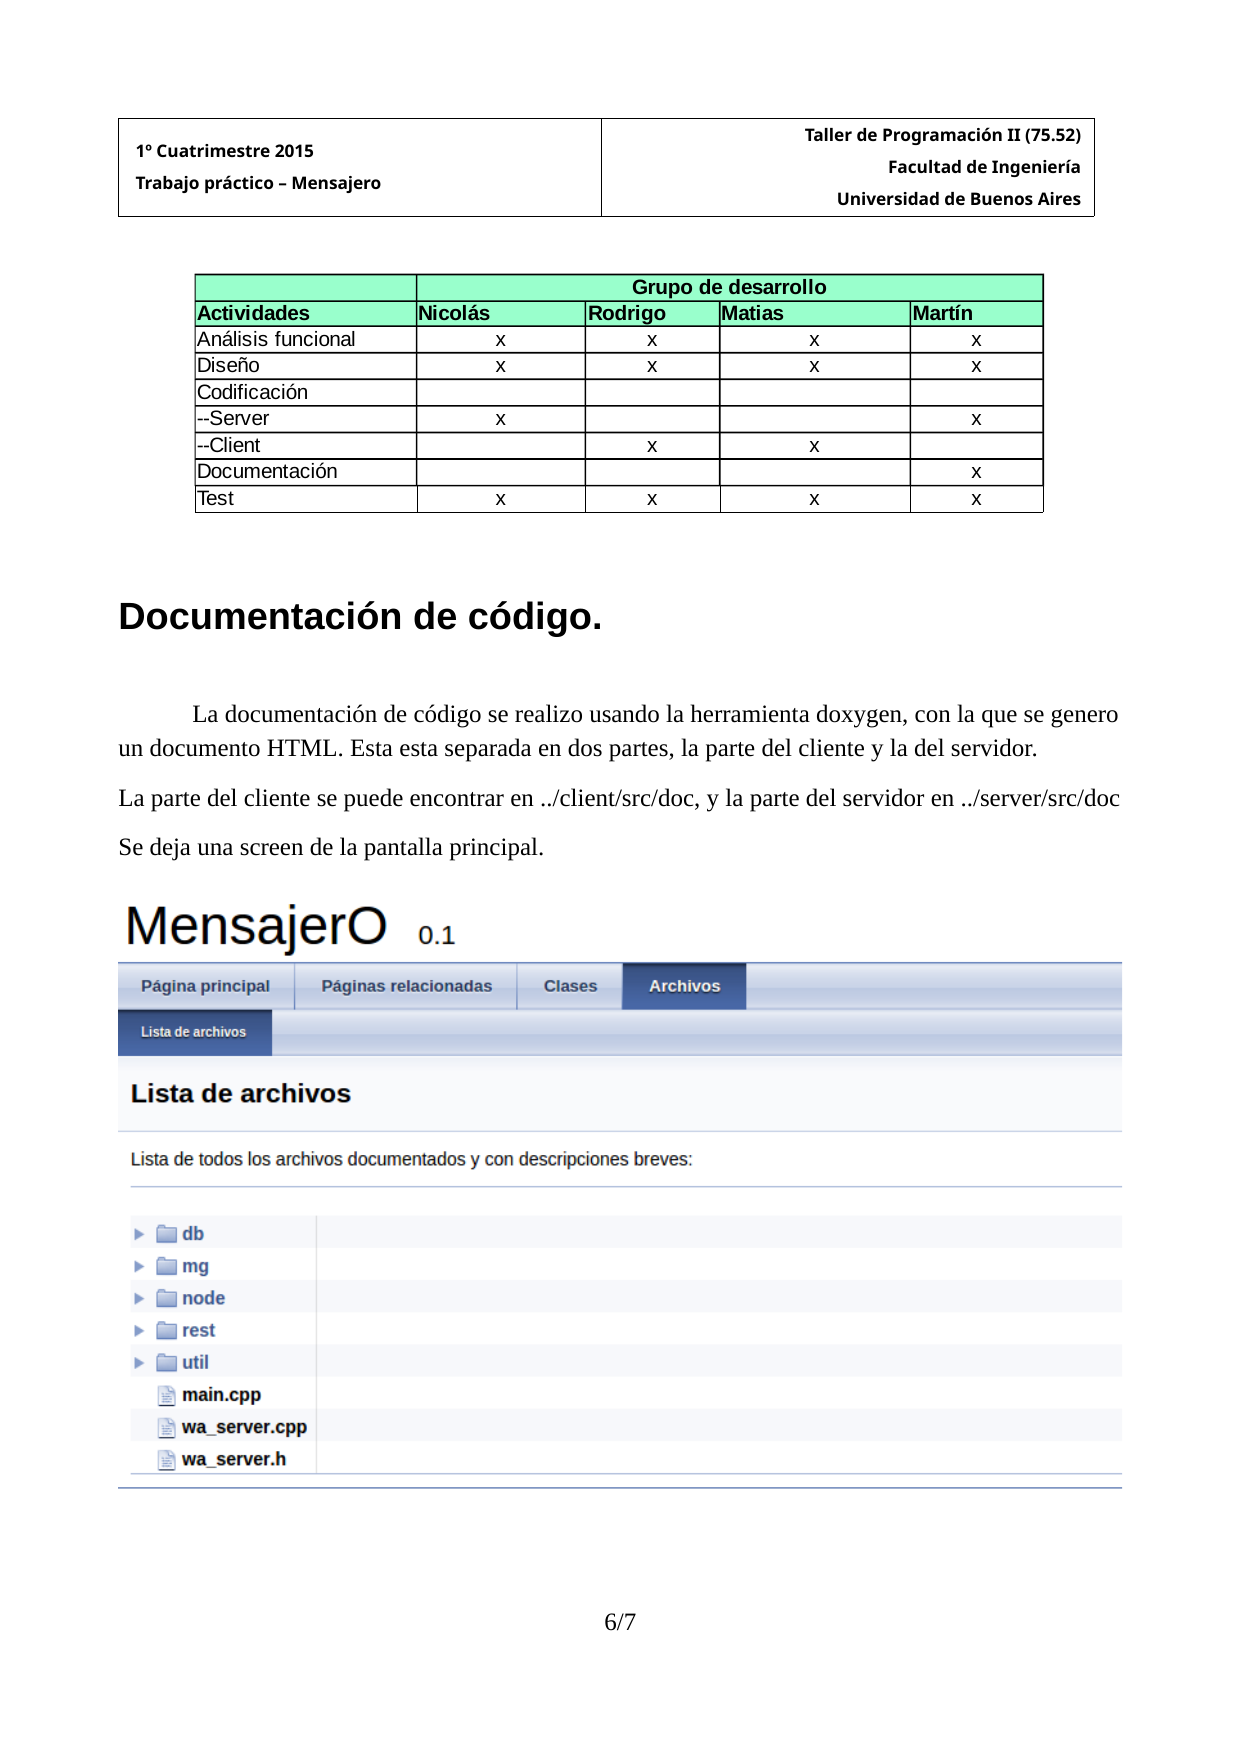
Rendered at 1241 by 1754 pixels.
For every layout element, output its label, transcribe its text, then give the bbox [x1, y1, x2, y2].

subtitle Documentación de código. [118, 594, 1122, 637]
text Se deja una screen de la pantalla principal. [118, 832, 1122, 860]
text La documentación de código se realizo usando la herramienta doxygen, con la que se genero un documento HTML. Esta esta separada en dos partes, la parte del cliente y la del servidor. [118, 699, 1122, 762]
picture [118, 895, 1123, 1526]
text La parte del cliente se puede encontrar en ../client/src/doc, y la parte del servidor en ../server/src/doc [118, 783, 1122, 811]
